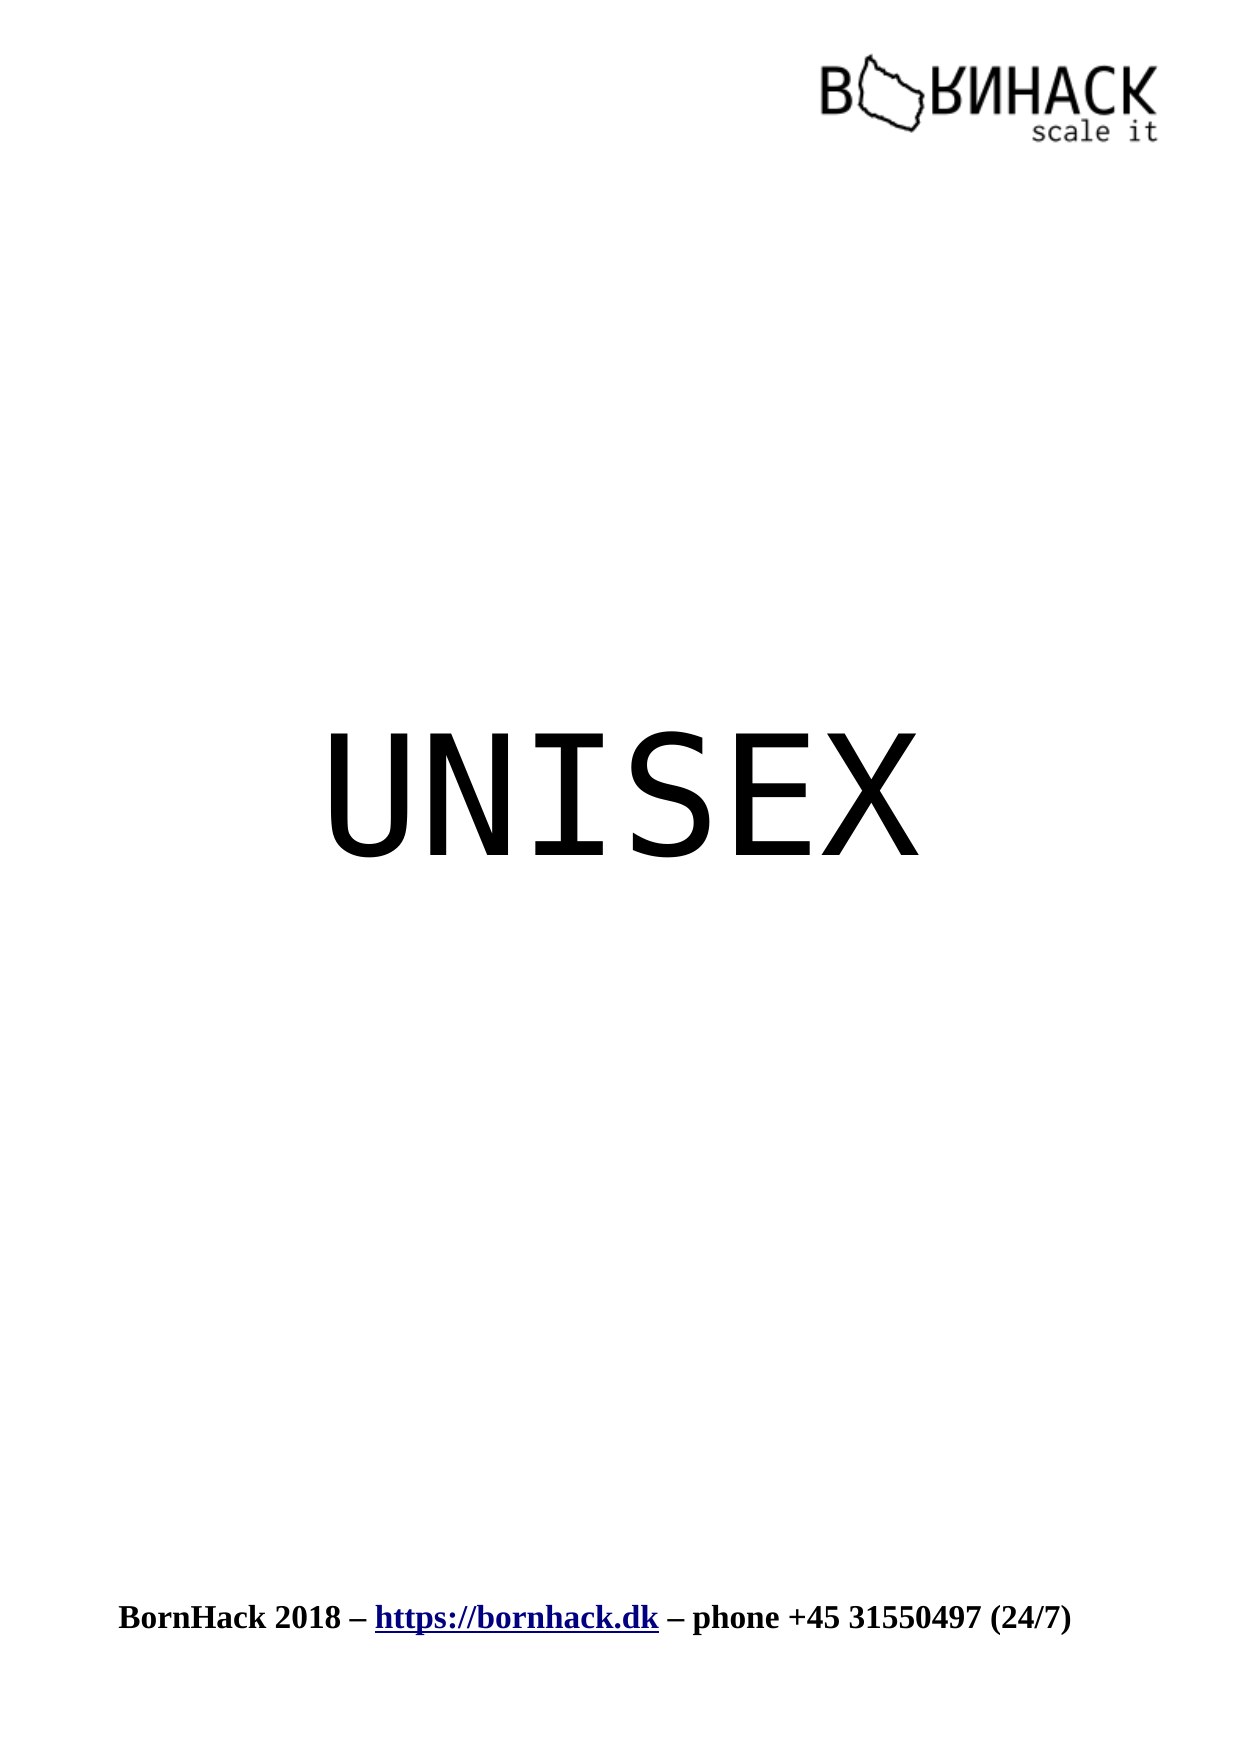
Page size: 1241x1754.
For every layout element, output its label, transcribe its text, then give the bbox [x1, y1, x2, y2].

picture [804, 52, 1173, 152]
text UNISEX [118, 700, 1122, 894]
